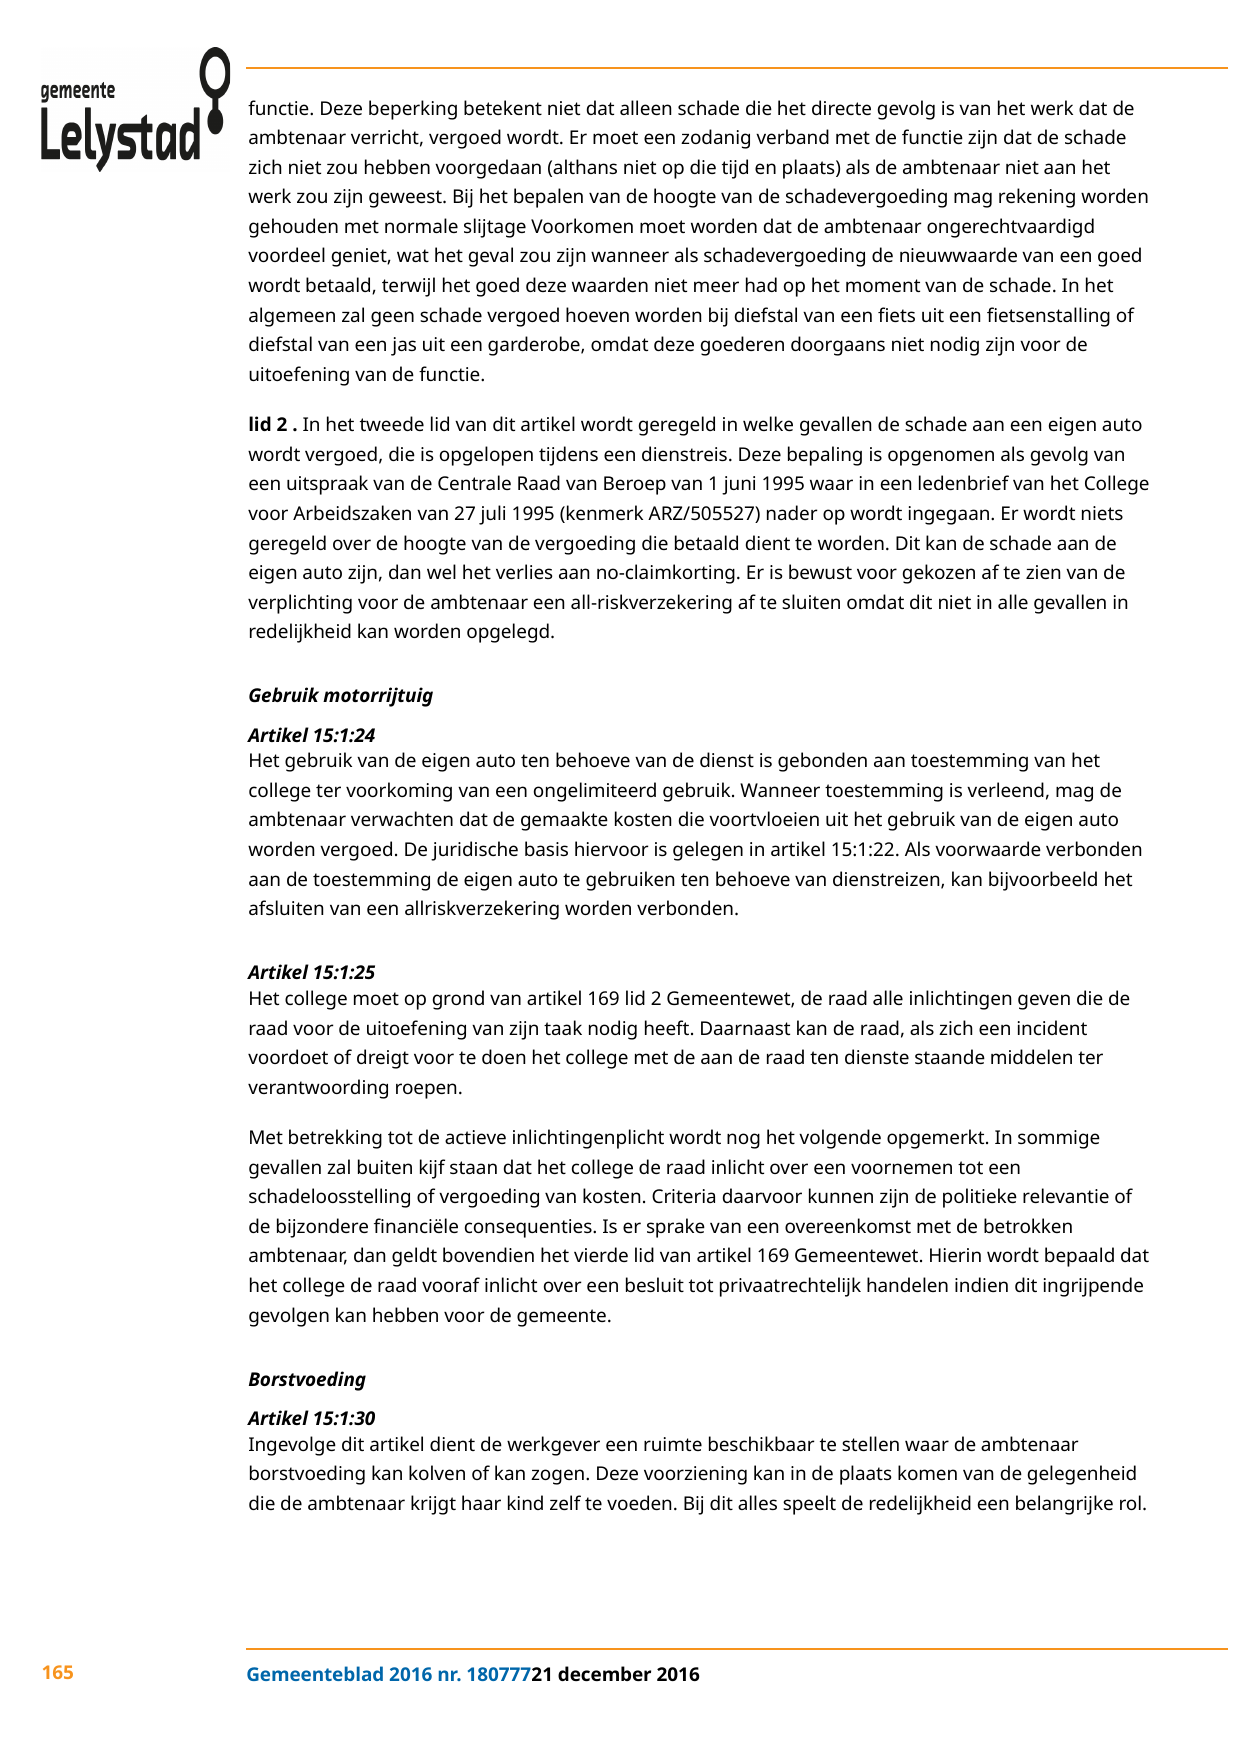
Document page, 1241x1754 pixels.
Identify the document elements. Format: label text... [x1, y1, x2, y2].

text lid 2 . In het tweede lid van dit artikel wordt geregeld in welke gevallen de schade aan een eigen auto wordt vergoed, die is opgelopen tijdens een dienstreis. Deze bepaling is opgenomen als gevolg van een uitspraak van de Centrale Raad van Beroep van 1 juni 1995 waar in een ledenbrief van het College voor Arbeidszaken van 27 juli 1995 (kenmerk ARZ/505527) nader op wordt ingegaan. Er wordt niets geregeld over de hoogte van de vergoeding die betaald dient te worden. Dit kan de schade aan de eigen auto zijn, dan wel het verlies aan no-claimkorting. Er is bewust voor gekozen af te zien van de verplichting voor de ambtenaar een all-riskverzekering af te sluiten omdat dit niet in alle gevallen in redelijkheid kan worden opgelegd. [248, 411, 1152, 644]
text Borstvoeding [248, 1366, 1152, 1391]
text Ingevolge dit artikel dient de werkgever een ruimte beschikbaar te stellen waar de ambtenaar borstvoeding kan kolven of kan zogen. Deze voorziening kan in de plaats komen van de gelegenheid die de ambtenaar krijgt haar kind zelf te voeden. Bij dit alles speelt de redelijkheid een belangrijke rol. [248, 1431, 1152, 1516]
text Artikel 15:1:30 [248, 1405, 1152, 1431]
text Het gebruik van de eigen auto ten behoeve van de dienst is gebonden aan toestemming van het college ter voorkoming van een ongelimiteerd gebruik. Wanneer toestemming is verleend, mag de ambtenaar verwachten dat de gemaakte kosten die voortvloeien uit het gebruik van de eigen auto worden vergoed. De juridische basis hiervoor is gelegen in artikel 15:1:22. Als voorwaarde verbonden aan de toestemming de eigen auto te gebruiken ten behoeve van dienstreizen, kan bijvoorbeeld het afsluiten van een allriskverzekering worden verbonden. [248, 747, 1152, 921]
text Artikel 15:1:25 [248, 959, 1152, 985]
text functie. Deze beperking betekent niet dat alleen schade die het directe gevolg is van het werk dat de ambtenaar verricht, vergoed wordt. Er moet een zodanig verband met de functie zijn dat de schade zich niet zou hebben voorgedaan (althans niet op die tijd en plaats) als de ambtenaar niet aan het werk zou zijn geweest. Bij het bepalen van de hoogte van de schadevergoeding mag rekening worden gehouden met normale slijtage Voorkomen moet worden dat de ambtenaar ongerechtvaardigd voordeel geniet, wat het geval zou zijn wanneer als schadevergoeding de nieuwwaarde van een goed wordt betaald, terwijl het goed deze waarden niet meer had op het moment van de schade. In het algemeen zal geen schade vergoed hoeven worden bij diefstal van een fiets uit een fietsenstalling of diefstal van een jas uit een garderobe, omdat deze goederen doorgaans niet nodig zijn voor de uitoefening van de functie. [248, 95, 1152, 387]
text Artikel 15:1:24 [248, 722, 1152, 747]
picture [41, 47, 231, 172]
text Gebruik motorrijtuig [248, 682, 1152, 708]
text Het college moet op grond van artikel 169 lid 2 Gemeentewet, de raad alle inlichtingen geven die de raad voor de uitoefening van zijn taak nodig heeft. Daarnaast kan de raad, als zich een incident voordoet of dreigt voor te doen het college met de aan de raad ten dienste staande middelen ter verantwoording roepen. [248, 985, 1152, 1099]
text Met betrekking tot de actieve inlichtingenplicht wordt nog het volgende opgemerkt. In sommige gevallen zal buiten kijf staan dat het college de raad inlicht over een voornemen tot een schadeloosstelling of vergoeding van kosten. Criteria daarvoor kunnen zijn de politieke relevantie of de bijzondere financiële consequenties. Is er sprake van een overeenkomst met de betrokken ambtenaar, dan geldt bovendien het vierde lid van artikel 169 Gemeentewet. Hierin wordt bepaald dat het college de raad vooraf inlicht over een besluit tot privaatrechtelijk handelen indien dit ingrijpende gevolgen kan hebben voor de gemeente. [248, 1124, 1152, 1327]
